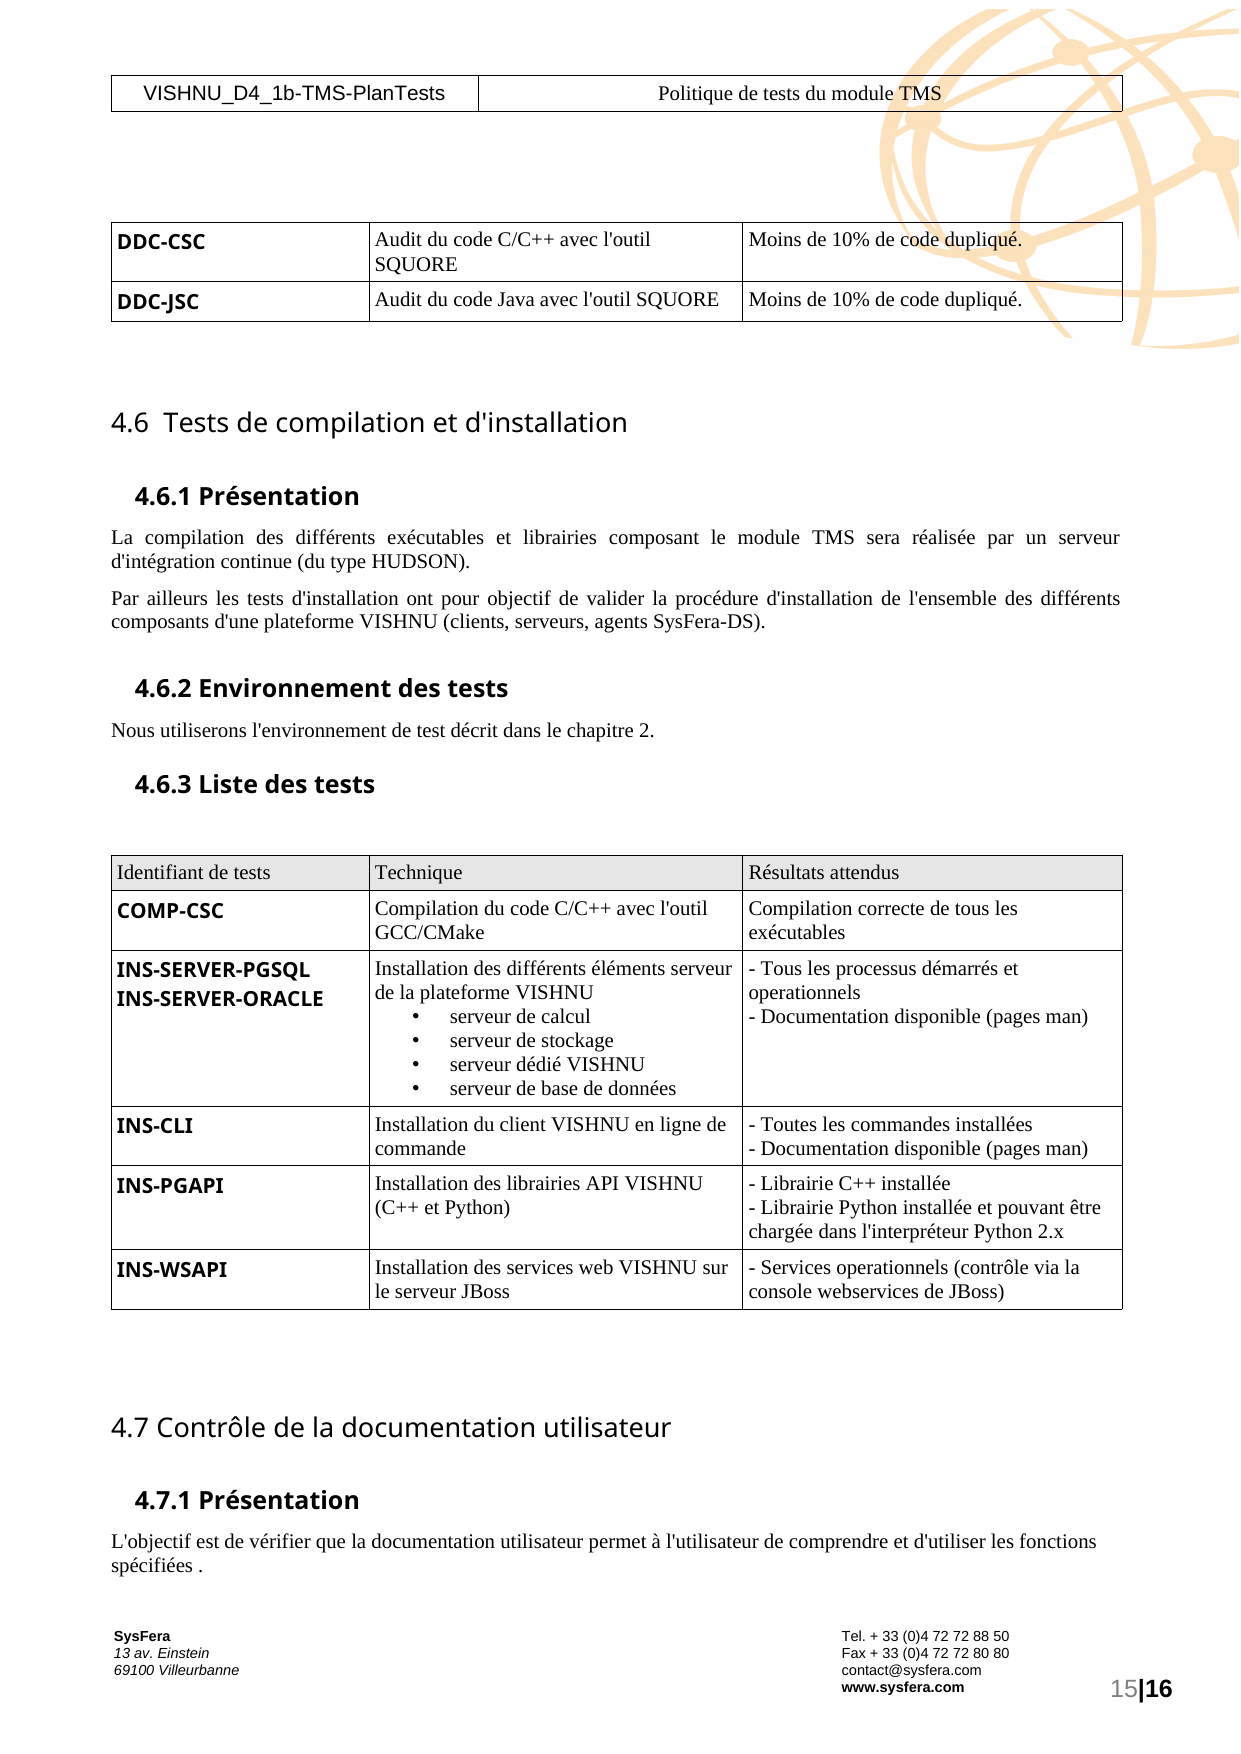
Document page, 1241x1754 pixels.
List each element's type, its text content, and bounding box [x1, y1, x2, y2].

text L'objectif est de vérifier que la documentation utilisateur permet à l'utilisateur de comprendre et d'utiliser les fonctions spécifiées . [111, 1529, 1122, 1577]
table_header Technique [370, 856, 742, 890]
table_cell INS-SERVER-PGSQL INS-SERVER-ORACLE [112, 951, 369, 1106]
table_cell - Tous les processus démarrés et operationnels - Documentation disponible (pages man) [743, 951, 1122, 1106]
text Par ailleurs les tests d'installation ont pour objectif de valider la procédure d'installation de l'ensemble des différents composants d'une plateforme VISHNU (clients, serveurs, agents SysFera-DS). [111, 585, 1122, 633]
subtitle Présentation [134, 1483, 1122, 1517]
table_cell Installation des librairies API VISHNU (C++ et Python) [370, 1166, 742, 1249]
table_cell Compilation du code C/C++ avec l'outil GCC/CMake [370, 891, 742, 950]
table_header Résultats attendus [743, 856, 1122, 890]
table_cell - Toutes les commandes installées - Documentation disponible (pages man) [743, 1107, 1122, 1165]
table_cell - Services operationnels (contrôle via la console webservices de JBoss) [743, 1250, 1122, 1309]
table_header Identifiant de tests [112, 856, 369, 890]
picture [1, 9, 1239, 349]
subtitle Tests de compilation et d'installation [111, 404, 1122, 441]
table_cell INS-PGAPI [112, 1166, 369, 1249]
subtitle Contrôle de la documentation utilisateur [111, 1408, 1122, 1445]
subtitle Présentation [134, 478, 1122, 512]
table_cell INS-CLI [112, 1107, 369, 1165]
text La compilation des différents exécutables et librairies composant le module TMS sera réalisée par un serveur d'intégration continue (du type HUDSON). [111, 525, 1122, 573]
table_cell Installation des services web VISHNU sur le serveur JBoss [370, 1250, 742, 1309]
table_cell Installation des différents éléments serveur de la plateforme VISHNU serveur de calcul serveur de stockage serveur dédié VISHNU serveur de base de données [370, 951, 742, 1106]
subtitle Environnement des tests [134, 671, 1122, 705]
text Nous utiliserons l'environnement de test décrit dans le chapitre 2. [111, 718, 1122, 742]
table_cell Installation du client VISHNU en ligne de commande [370, 1107, 742, 1165]
table_cell - Librairie C++ installée - Librairie Python installée et pouvant être chargée dans l'interpréteur Python 2.x [743, 1166, 1122, 1249]
subtitle Liste des tests [134, 767, 1122, 801]
table_cell COMP-CSC [112, 891, 369, 950]
table_cell Compilation correcte de tous les exécutables [743, 891, 1122, 950]
table_cell INS-WSAPI [112, 1250, 369, 1309]
